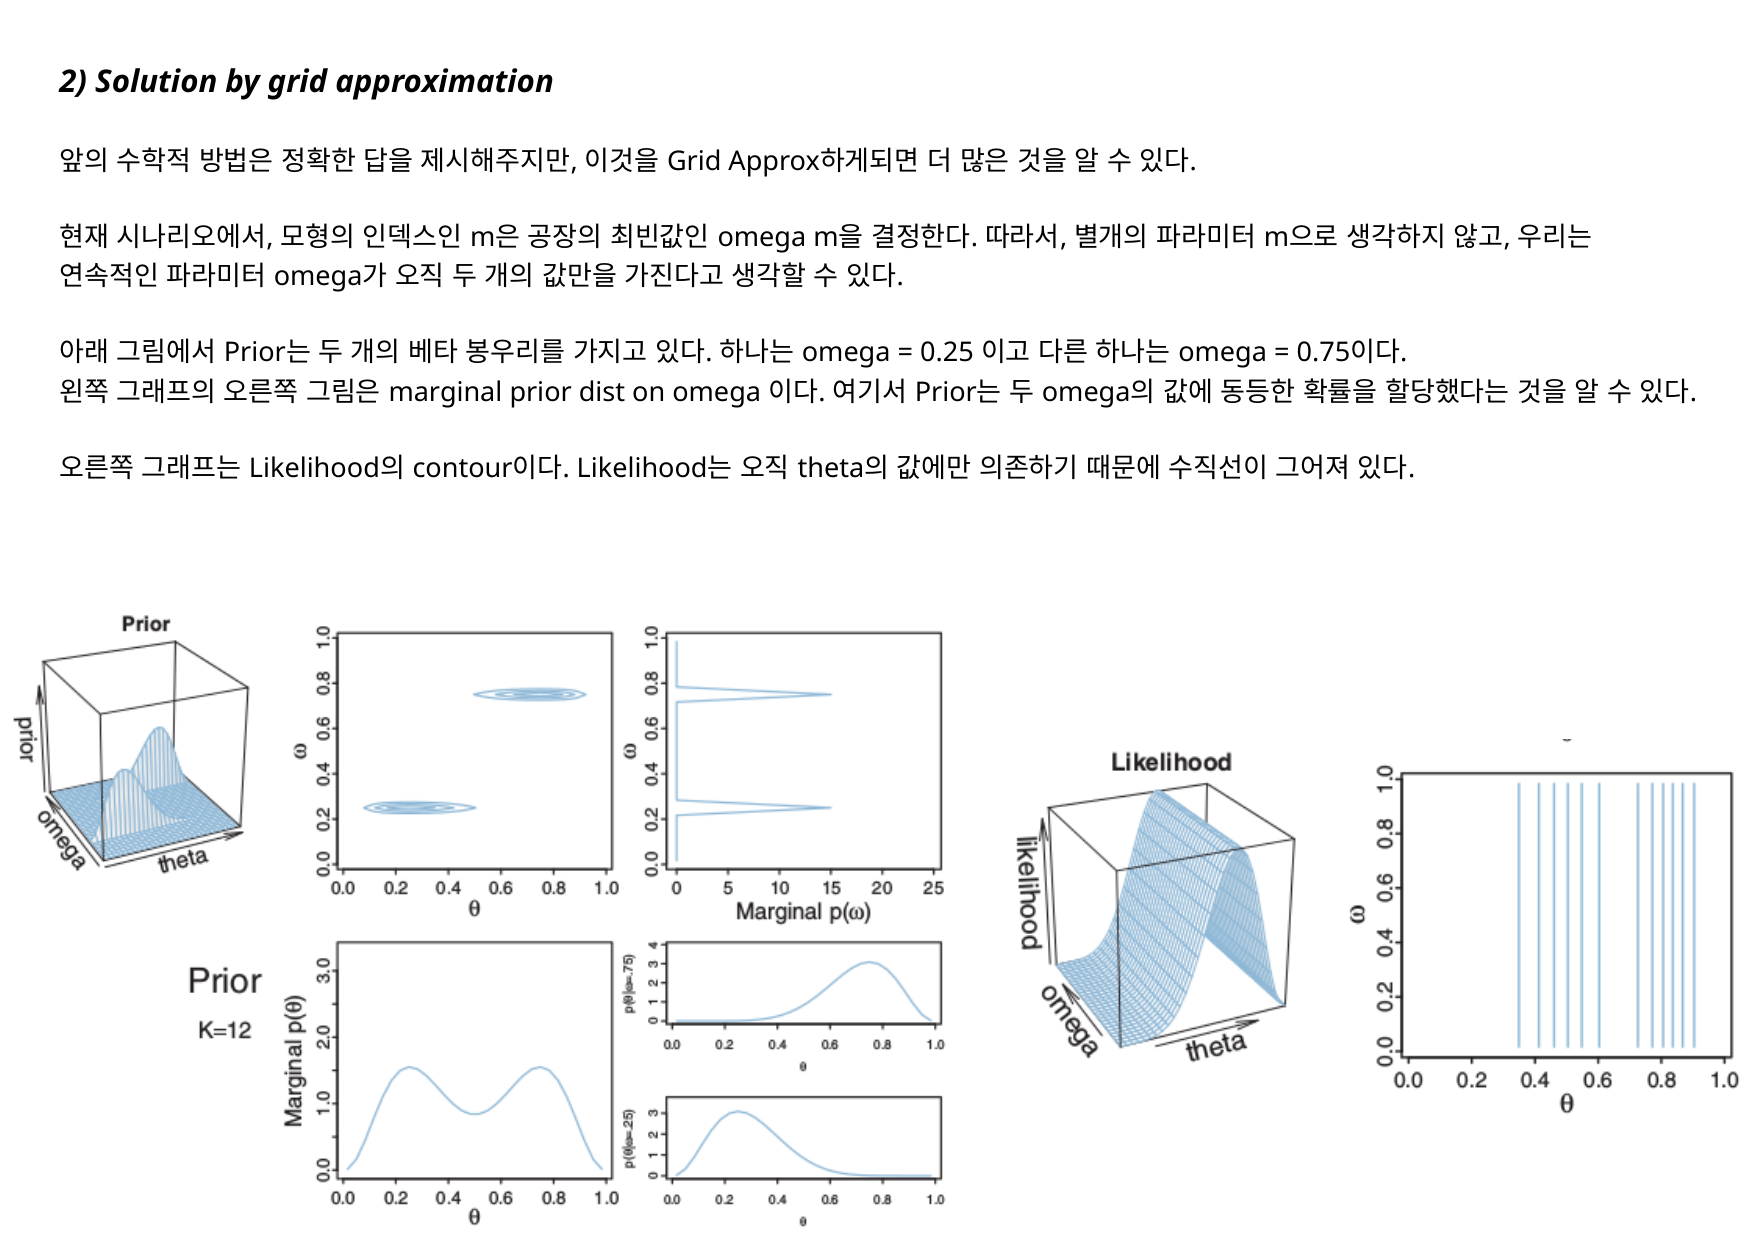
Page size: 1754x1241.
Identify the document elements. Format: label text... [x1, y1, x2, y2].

text 앞의 수학적 방법은 정확한 답을 제시해주지만, 이것을 Grid Approx하게되면 더 많은 것을 알 수 있다. [59, 138, 1695, 178]
text 아래 그림에서 Prior는 두 개의 베타 봉우리를 가지고 있다. 하나는 omega = 0.25 이고 다른 하나는 omega = 0.75이다. [59, 330, 1695, 370]
text 왼쪽 그래프의 오른쪽 그림은 marginal prior dist on omega 이다. 여기서 Prior는 두 omega의 값에 동등한 확률을 할당했다는 것을 알 수 있다. [59, 370, 1695, 409]
picture [986, 739, 1754, 1119]
text 2) Solution by grid approximation [59, 59, 1695, 102]
text 오른쪽 그래프는 Likelihood의 contour이다. Likelihood는 오직 theta의 값에만 의존하기 때문에 수직선이 그어져 있다. [59, 446, 1695, 485]
text 현재 시나리오에서, 모형의 인덱스인 m은 공장의 최빈값인 omega m을 결정한다. 따라서, 별개의 파라미터 m으로 생각하지 않고, 우리는 연속적인 파라미터 omega가 오직 두 개의 값만을 가진다고 생각할 수 있다. [59, 215, 1695, 293]
picture [0, 611, 958, 1231]
